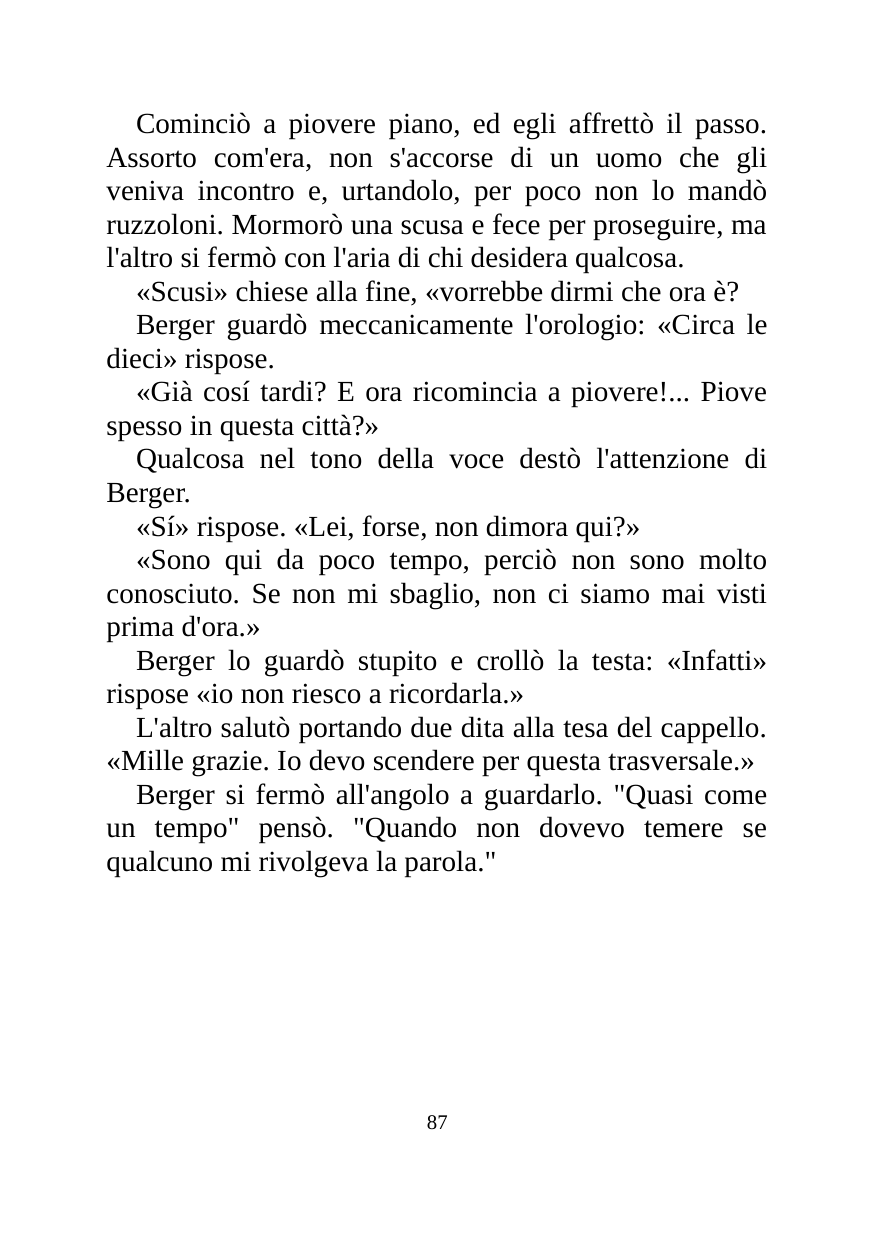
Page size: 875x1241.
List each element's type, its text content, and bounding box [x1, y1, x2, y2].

text Berger guardò meccanicamente l'orologio: «Circa le dieci» rispose. [106, 307, 768, 374]
text Berger si fermò all'angolo a guardarlo. "Quasi come un tempo" pensò. "Quando non dovevo temere se qualcuno mi rivolgeva la parola." [106, 777, 768, 878]
text Berger lo guardò stupito e crollò la testa: «Infatti» rispose «io non riesco a ricordarla.» [106, 643, 768, 710]
text «Sí» rispose. «Lei, forse, non dimora qui?» [106, 509, 768, 542]
text «Già cosí tardi? E ora ricomincia a piovere!... Piove spesso in questa città?» [106, 374, 768, 442]
text «Scusi» chiese alla fine, «vorrebbe dirmi che ora è? [106, 274, 768, 307]
text «Sono qui da poco tempo, perciò non sono molto conosciuto. Se non mi sbaglio, non ci siamo mai visti prima d'ora.» [106, 542, 768, 643]
text Cominciò a piovere piano, ed egli affrettò il passo. Assorto com'era, non s'accorse di un uomo che gli veniva incontro e, urtandolo, per poco non lo mandò ruzzoloni. Mormorò una scusa e fece per proseguire, ma l'altro si fermò con l'aria di chi desidera qualcosa. [106, 106, 768, 274]
text L'altro salutò portando due dita alla tesa del cappello. «Mille grazie. Io devo scendere per questa trasversale.» [106, 710, 768, 777]
text Qualcosa nel tono della voce destò l'attenzione di Berger. [106, 442, 768, 509]
